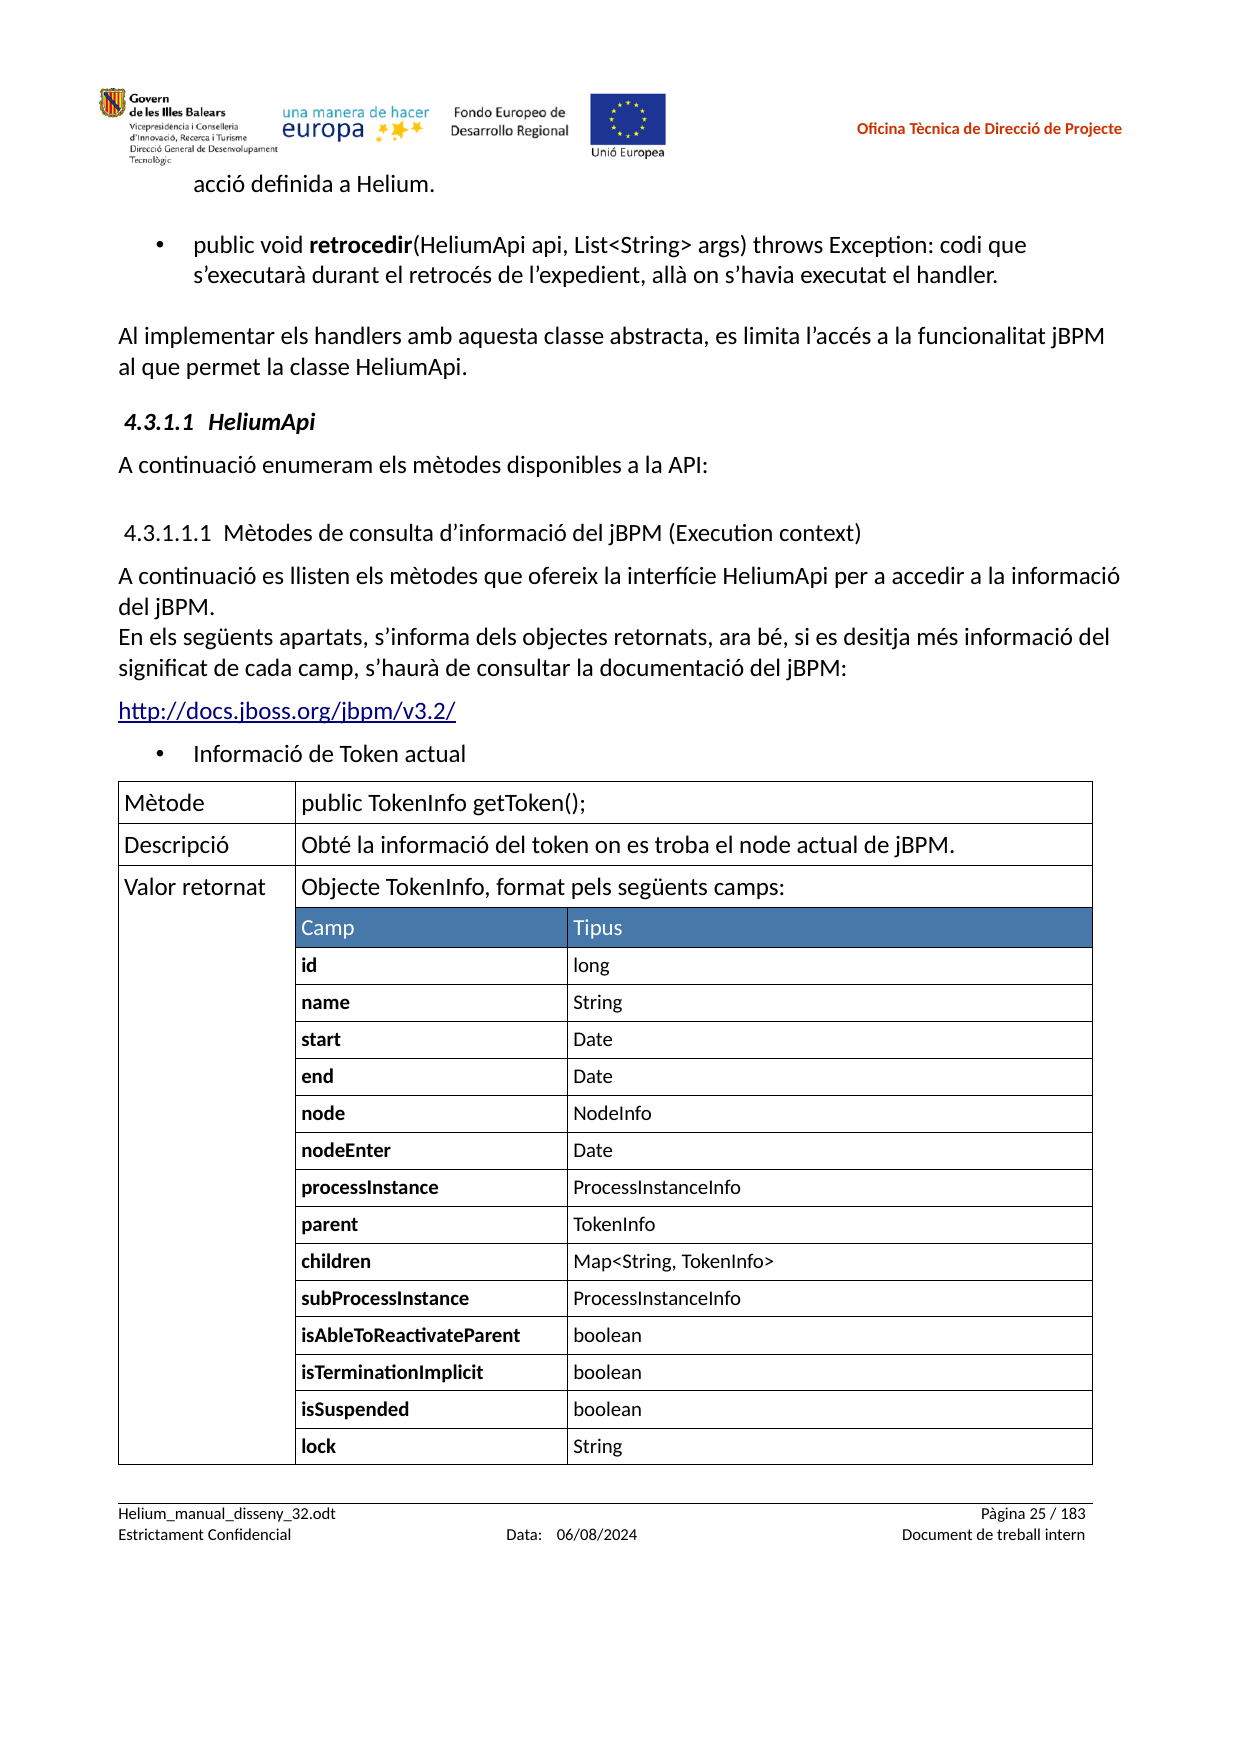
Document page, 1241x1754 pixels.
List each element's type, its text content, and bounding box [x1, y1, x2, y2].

table_cell long [568, 948, 1092, 984]
table_cell id [296, 948, 567, 984]
picture [99, 87, 668, 166]
text Al implementar els handlers amb aquesta classe abstracta, es limita l’accés a la funcionalitat jBPM al que permet la classe HeliumApi. [118, 321, 1122, 382]
table_cell processInstance [296, 1170, 567, 1206]
table_cell isTerminationImplicit [296, 1355, 567, 1390]
text A continuació es llisten els mètodes que ofereix la interfície HeliumApi per a accedir a la informació del jBPM. En els següents apartats, s’informa dels objectes retornats, ara bé, si es desitja més informació del significat de cada camp, s’haurà de consultar la documentació del jBPM: [118, 560, 1122, 682]
table_header Mètode [119, 782, 295, 823]
table_cell ProcessInstanceInfo [568, 1281, 1092, 1316]
table_cell boolean [568, 1317, 1092, 1353]
text http://docs.jboss.org/jbpm/v3.2/ [118, 695, 1122, 725]
table_cell Obté la informació del token on es troba el node actual de jBPM. [296, 824, 1092, 865]
table_cell end [296, 1059, 567, 1094]
table_cell Date [568, 1133, 1092, 1168]
table_cell isAbleToReactivateParent [296, 1317, 567, 1353]
table_cell boolean [568, 1355, 1092, 1390]
table_cell Valor retornat [119, 866, 295, 1464]
table_header public TokenInfo getToken(); [296, 782, 1092, 823]
table_cell parent [296, 1207, 567, 1242]
table_cell children [296, 1244, 567, 1279]
subtitle HeliumApi [118, 407, 1122, 437]
table_cell nodeEnter [296, 1133, 567, 1168]
table_cell name [296, 985, 567, 1021]
table_cell Objecte TokenInfo, format pels següents camps: [296, 866, 1092, 907]
list Informació de Token actual [156, 738, 1122, 768]
table_cell String [568, 1429, 1092, 1464]
table_cell Date [568, 1022, 1092, 1058]
table_cell Map<String, TokenInfo> [568, 1244, 1092, 1279]
table_cell TokenInfo [568, 1207, 1092, 1242]
table_cell Tipus [568, 908, 1092, 947]
table_cell lock [296, 1429, 567, 1464]
text A continuació enumeram els mètodes disponibles a la API: [118, 449, 1122, 480]
table_cell subProcessInstance [296, 1281, 567, 1316]
table_cell Descripció [119, 824, 295, 865]
table_cell isSuspended [296, 1391, 567, 1427]
table_cell String [568, 985, 1092, 1021]
table_cell boolean [568, 1391, 1092, 1427]
table_cell start [296, 1022, 567, 1058]
list public void retrocedir(HeliumApi api, List<String> args) throws Exception: codi que s’executarà durant el retrocés de l’expedient, allà on s’havia executat el handler. [156, 229, 1122, 290]
table_cell node [296, 1096, 567, 1132]
table_cell Camp [296, 908, 567, 947]
list acció definida a Helium. [156, 168, 1122, 229]
table_cell Date [568, 1059, 1092, 1094]
subtitle Mètodes de consulta d’informació del jBPM (Execution context) [118, 517, 1122, 548]
table_cell ProcessInstanceInfo [568, 1170, 1092, 1206]
table_cell NodeInfo [568, 1096, 1092, 1132]
